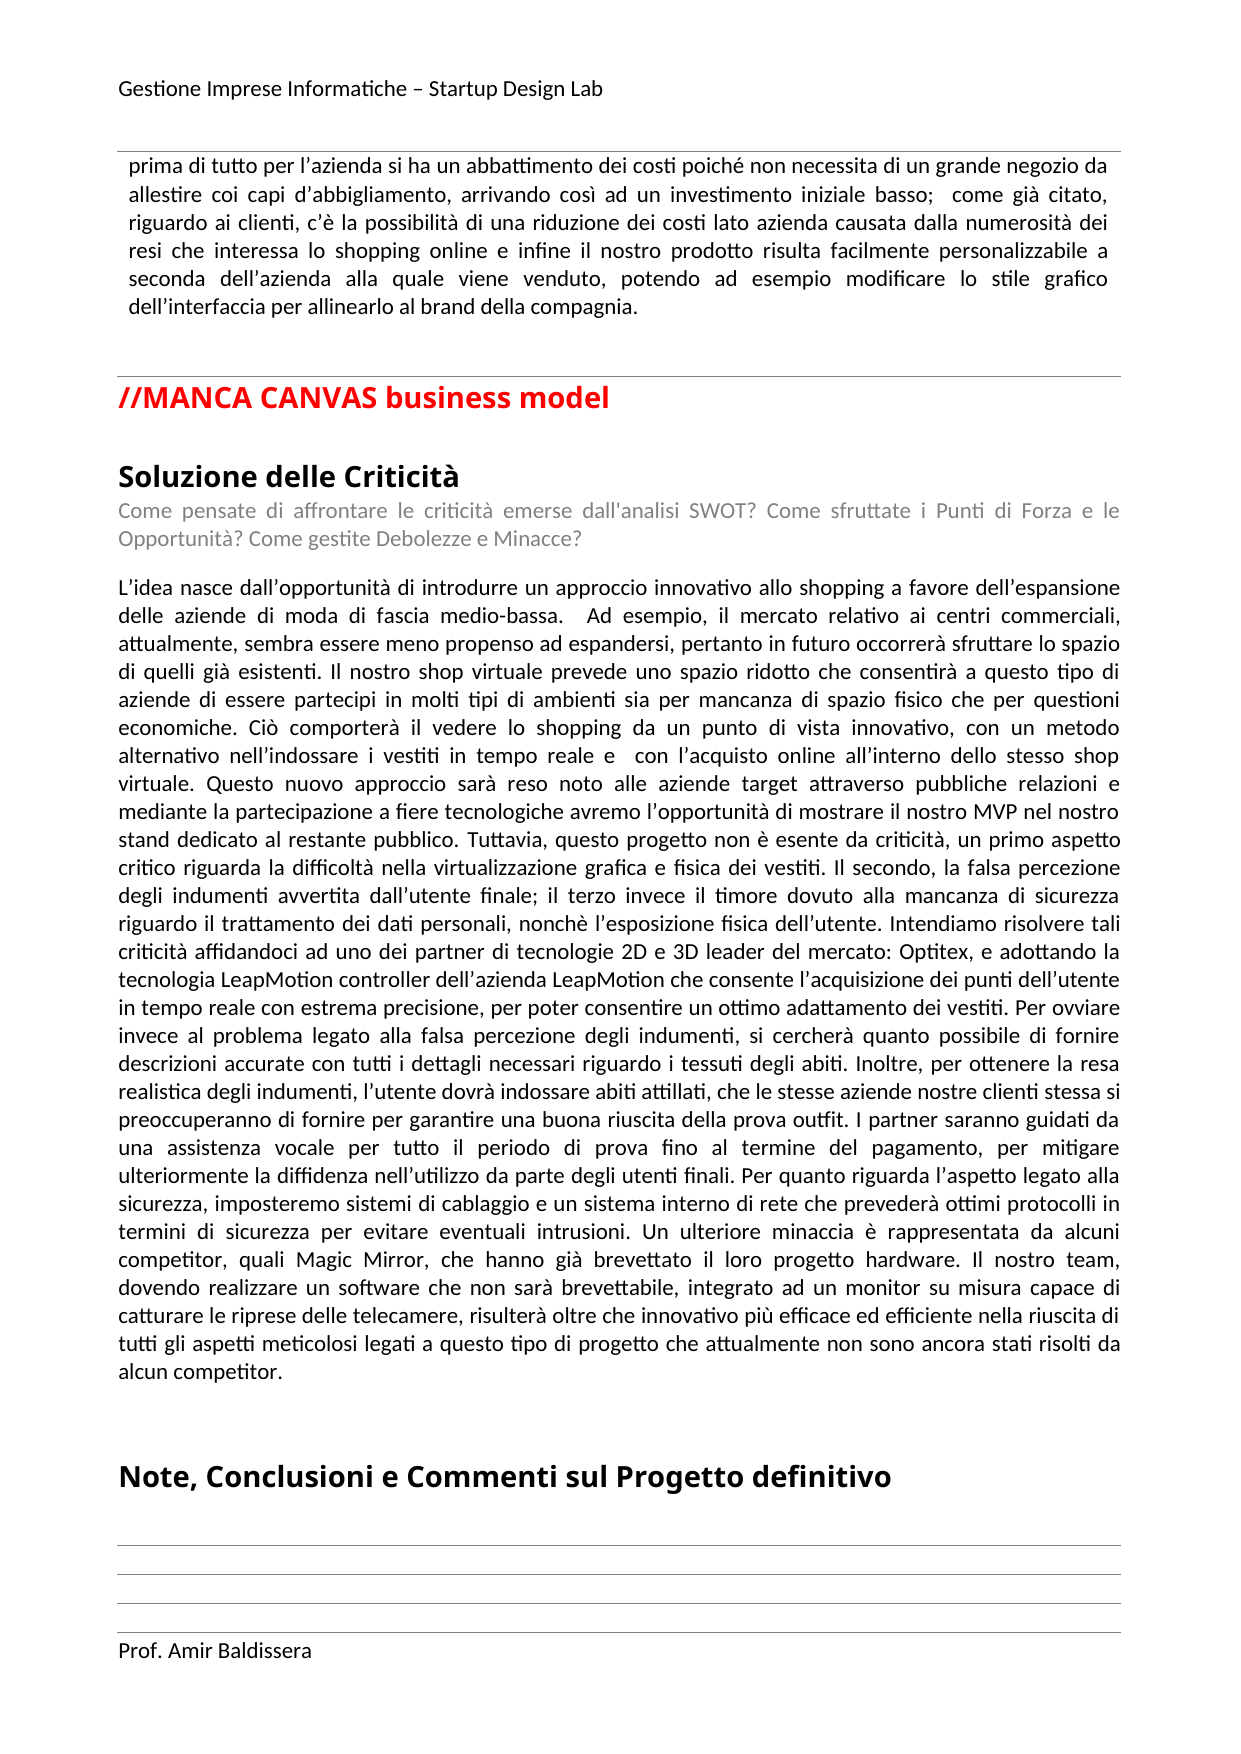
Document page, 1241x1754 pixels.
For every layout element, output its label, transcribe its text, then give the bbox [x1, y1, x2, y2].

table_cell prima di tutto per l’azienda si ha un abbattimento dei costi poiché non necessita di un grande negozio da allestire coi capi d’abbigliamento, arrivando così ad un investimento iniziale basso; come già citato, riguardo ai clienti, c’è la possibilità di una riduzione dei costi lato azienda causata dalla numerosità dei resi che interessa lo shopping online e infine il nostro prodotto risulta facilmente personalizzabile a seconda dell’azienda alla quale viene venduto, potendo ad esempio modificare lo stile grafico dell’interfaccia per allinearlo al brand della compagnia. [117, 152, 1121, 376]
text L’idea nasce dall’opportunità di introdurre un approccio innovativo allo shopping a favore dell’espansione delle aziende di moda di fascia medio-bassa. Ad esempio, il mercato relativo ai centri commerciali, attualmente, sembra essere meno propenso ad espandersi, pertanto in futuro occorrerà sfruttare lo spazio di quelli già esistenti. Il nostro shop virtuale prevede uno spazio ridotto che consentirà a questo tipo di aziende di essere partecipi in molti tipi di ambienti sia per mancanza di spazio fisico che per questioni economiche. Ciò comporterà il vedere lo shopping da un punto di vista innovativo, con un metodo alternativo nell’indossare i vestiti in tempo reale e con l’acquisto online all’interno dello stesso shop virtuale. Questo nuovo approccio sarà reso noto alle aziende target attraverso pubbliche relazioni e mediante la partecipazione a fiere tecnologiche avremo l’opportunità di mostrare il nostro MVP nel nostro stand dedicato al restante pubblico. Tuttavia, questo progetto non è esente da criticità, un primo aspetto critico riguarda la difficoltà nella virtualizzazione grafica e fisica dei vestiti. Il secondo, la falsa percezione degli indumenti avvertita dall’utente finale; il terzo invece il timore dovuto alla mancanza di sicurezza riguardo il trattamento dei dati personali, nonchè l’esposizione fisica dell’utente. Intendiamo risolvere tali criticità affidandoci ad uno dei partner di tecnologie 2D e 3D leader del mercato: Optitex, e adottando la tecnologia LeapMotion controller dell’azienda LeapMotion che consente l’acquisizione dei punti dell’utente in tempo reale con estrema precisione, per poter consentire un ottimo adattamento dei vestiti. Per ovviare invece al problema legato alla falsa percezione degli indumenti, si cercherà quanto possibile di fornire descrizioni accurate con tutti i dettagli necessari riguardo i tessuti degli abiti. Inoltre, per ottenere la resa realistica degli indumenti, l’utente dovrà indossare abiti attillati, che le stesse aziende nostre clienti stessa si preoccuperanno di fornire per garantire una buona riuscita della prova outfit. I partner saranno guidati da una assistenza vocale per tutto il periodo di prova fino al termine del pagamento, per mitigare ulteriormente la diffidenza nell’utilizzo da parte degli utenti finali. Per quanto riguarda l’aspetto legato alla sicurezza, imposteremo sistemi di cablaggio e un sistema interno di rete che prevederà ottimi protocolli in termini di sicurezza per evitare eventuali intrusioni. Un ulteriore minaccia è rappresentata da alcuni competitor, quali Magic Mirror, che hanno già brevettato il loro progetto hardware. Il nostro team, dovendo realizzare un software che non sarà brevettabile, integrato ad un monitor su misura capace di catturare le riprese delle telecamere, risulterà oltre che innovativo più efficace ed efficiente nella riuscita di tutti gli aspetti meticolosi legati a questo tipo di progetto che attualmente non sono ancora stati risolti da alcun competitor. [118, 573, 1122, 1385]
subtitle //MANCA CANVAS business model [118, 377, 1122, 417]
text Come pensate di affrontare le criticità emerse dall'analisi SWOT? Come sfruttate i Punti di Forza e le Opportunità? Come gestite Debolezze e Minacce? [118, 496, 1122, 552]
table_cell [117, 1575, 1121, 1603]
subtitle Soluzione delle Criticità [118, 456, 1122, 496]
table_header [117, 1546, 1121, 1574]
subtitle Note, Conclusioni e Commenti sul Progetto definitivo [118, 1456, 1122, 1496]
table_cell [117, 1604, 1121, 1632]
